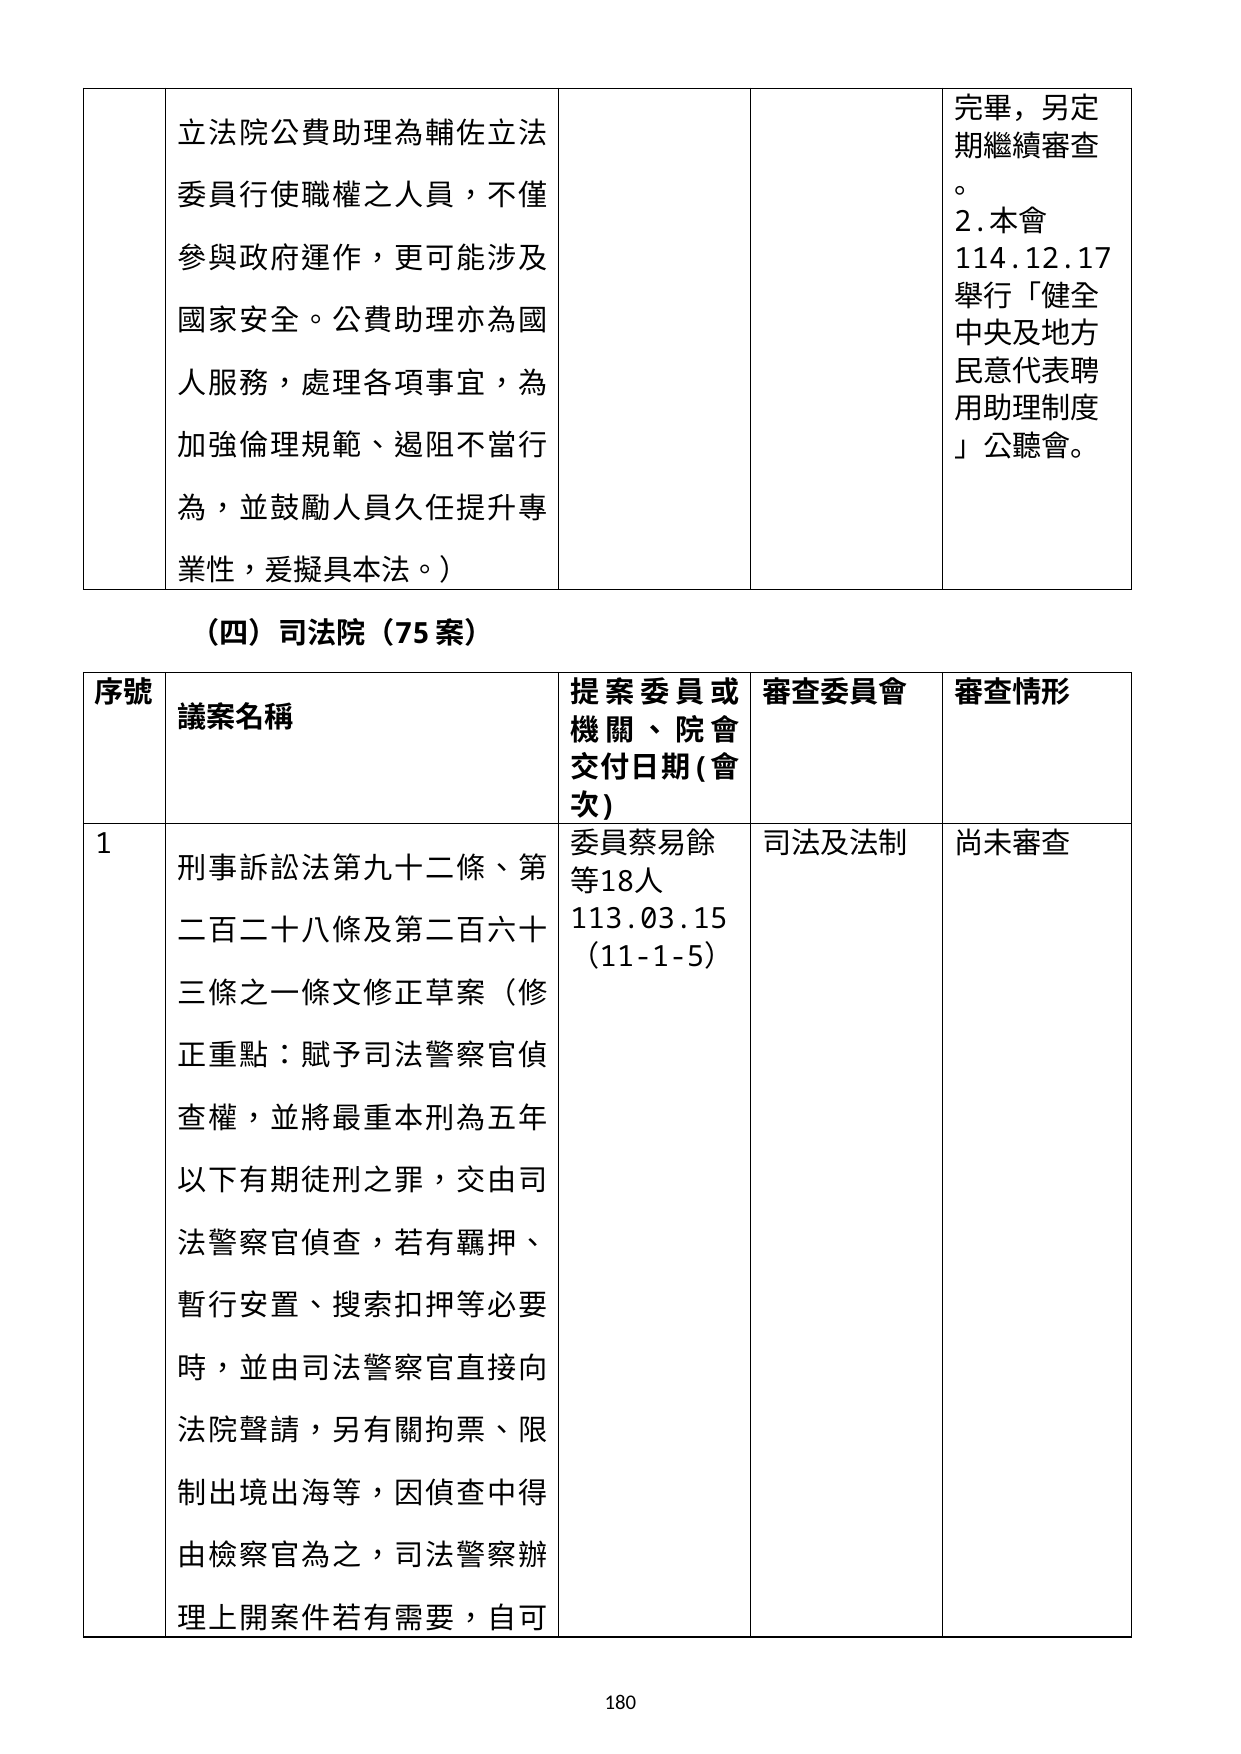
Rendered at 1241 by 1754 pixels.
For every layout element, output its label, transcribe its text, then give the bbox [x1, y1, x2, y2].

table_cell 尚未審查 [943, 824, 1131, 1636]
table_cell 完畢，另定期繼續審查。 2.本會 114.12.17舉行「健全中央及地方民意代表聘用助理制度」公聽會。 [943, 89, 1131, 589]
table_cell [559, 89, 750, 589]
table_header 序號 [84, 673, 165, 823]
subtitle （四）司法院（75案） [75, 609, 1165, 652]
table_cell [84, 89, 165, 589]
table_header 審查委員會 [751, 673, 942, 823]
table_cell 1 [84, 824, 165, 1636]
table_cell 立法院公費助理為輔佐立法委員行使職權之人員，不僅參與政府運作，更可能涉及國家安全。公費助理亦為國人服務，處理各項事宜，為加強倫理規範、遏阻不當行為，並鼓勵人員久任提升專業性，爰擬具本法。） [166, 89, 558, 589]
table_header 提案委員或機關、院會交付日期(會次) [559, 673, 750, 823]
table_cell 委員蔡易餘 等18人 113.03.15 （11-1-5） [559, 824, 750, 1636]
table_cell 司法及法制 [751, 824, 942, 1636]
table_header 議案名稱 [166, 673, 558, 823]
table_header 審查情形 [943, 673, 1131, 823]
table_cell [751, 89, 942, 589]
table_cell 刑事訴訟法第九十二條、第二百二十八條及第二百六十三條之一條文修正草案（修正重點：賦予司法警察官偵查權，並將最重本刑為五年以下有期徒刑之罪，交由司法警察官偵查，若有羈押、暫行安置、搜索扣押等必要時，並由司法警察官直接向法院聲請，另有關拘票、限制出境出海等，因偵查中得由檢察官為之，司法警察辦理上開案件若有需要，自可 [166, 824, 558, 1636]
